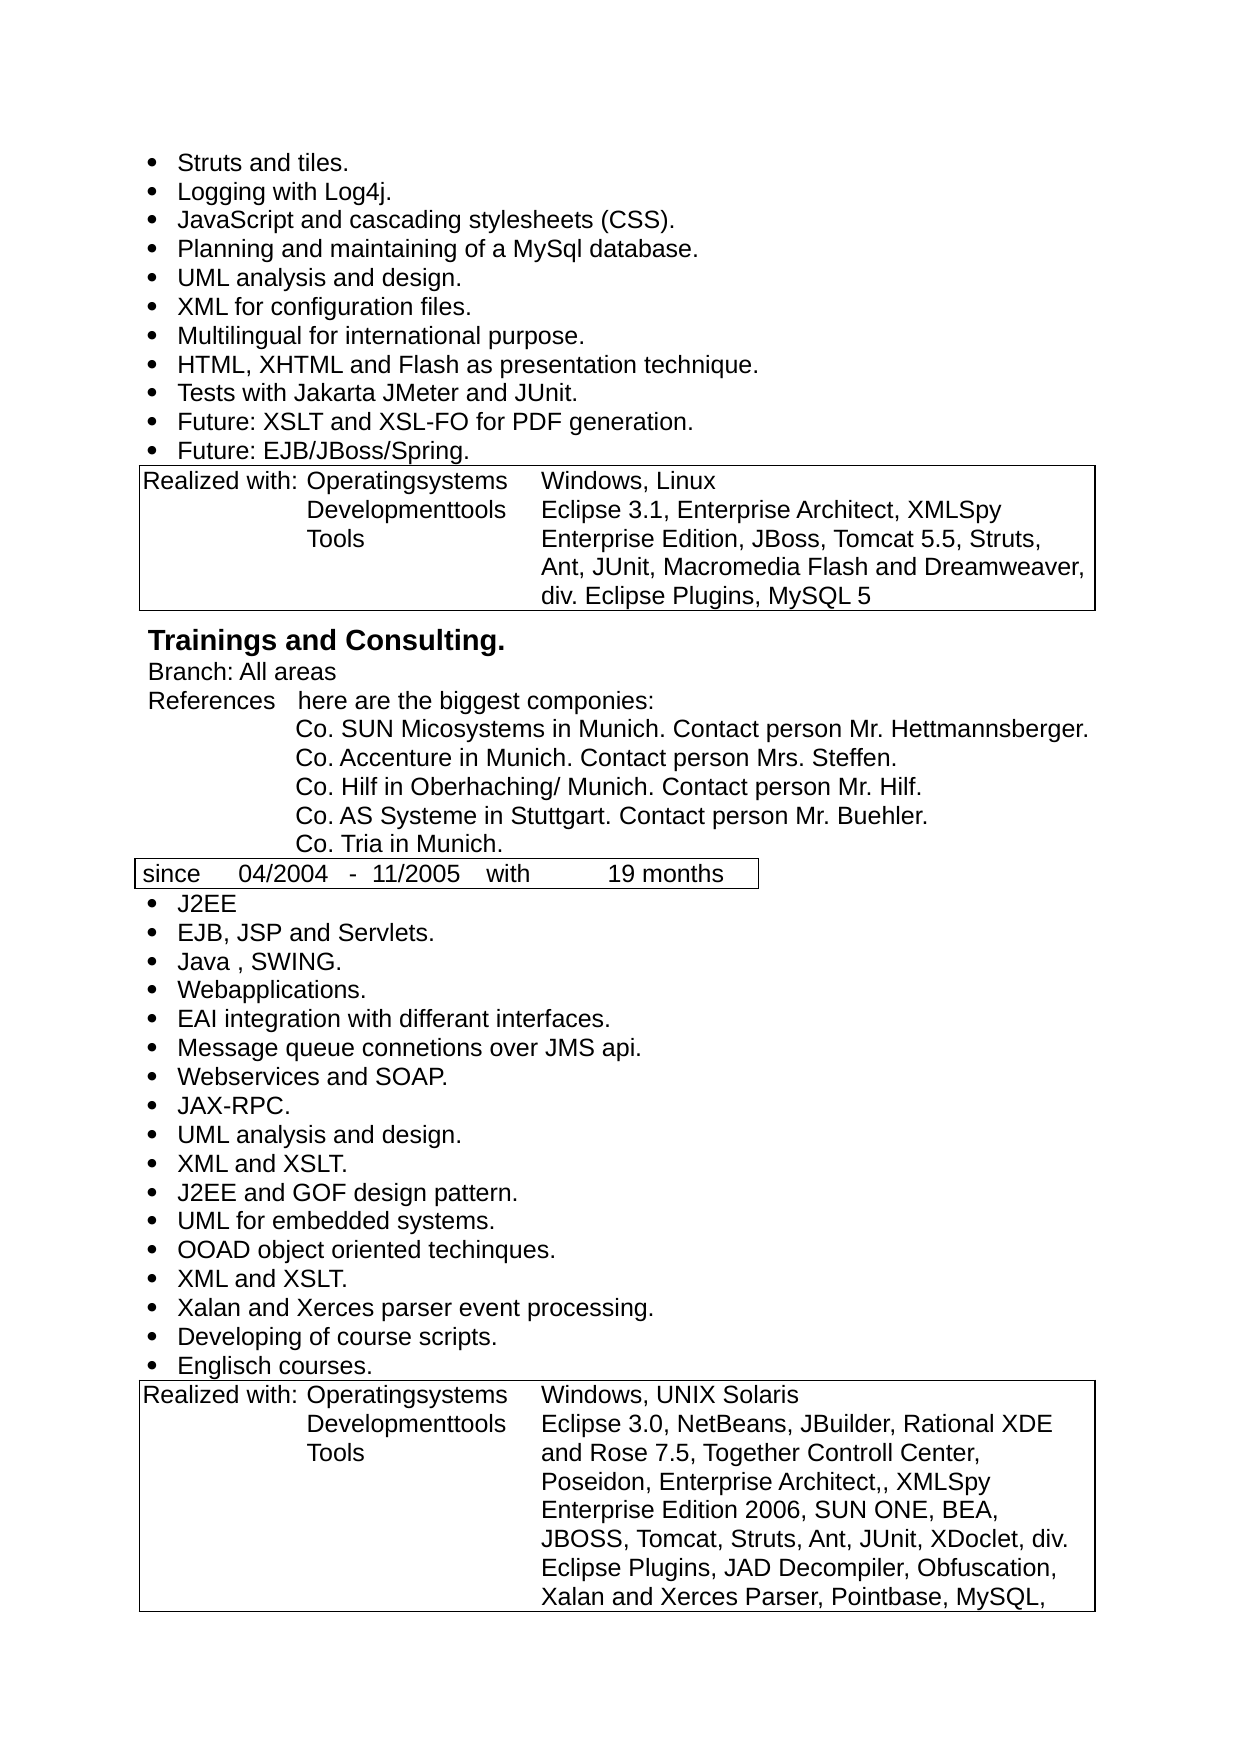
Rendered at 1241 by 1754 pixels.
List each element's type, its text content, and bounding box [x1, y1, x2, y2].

table_header Realized with: [140, 466, 303, 495]
text References here are the biggest componies: [148, 686, 1104, 714]
table_cell Eclipse 3.0, NetBeans, JBuilder, Rational XDE and Rose 7.5, Together Controll Center, Poseidon, Enterprise Architect,, XMLSpy Enterprise Edition 2006, SUN ONE, BEA, JBOSS, Tomcat, Struts, Ant, JUnit, XDoclet, div. Eclipse Plugins, JAD Decompiler, Obfuscation, Xalan and Xerces Parser, Pointbase, MySQL, [538, 1409, 1094, 1611]
table_header - [341, 859, 364, 888]
table_header Windows, Linux [538, 466, 1094, 495]
list JAX-RPC. [148, 1091, 1104, 1120]
list EAI integration with differant interfaces. [148, 1004, 1104, 1033]
list XML and XSLT. [148, 1149, 1104, 1177]
list Struts and tiles. [148, 148, 1104, 176]
list Java , SWING. [148, 947, 1104, 976]
list UML analysis and design. [148, 263, 1104, 292]
table_cell Eclipse 3.1, Enterprise Architect, XMLSpy Enterprise Edition, JBoss, Tomcat 5.5, Struts, Ant, JUnit, Macromedia Flash and Dreamweaver, div. Eclipse Plugins, MySQL 5 [538, 495, 1094, 610]
list UML for embedded systems. [148, 1206, 1104, 1235]
table_cell [140, 1409, 303, 1611]
list J2EE [148, 889, 1104, 918]
list Tests with Jakarta JMeter and JUnit. [148, 378, 1104, 407]
table_cell [140, 495, 303, 610]
list Multilingual for international purpose. [148, 321, 1104, 349]
table_header 04/2004 [231, 859, 341, 888]
text Co. Tria in Munich. [221, 829, 1104, 858]
list Planning and maintaining of a MySql database. [148, 234, 1104, 263]
list OOAD object oriented techinques. [148, 1235, 1104, 1264]
list JavaScript and cascading stylesheets (CSS). [148, 205, 1104, 234]
table_cell Developmenttools Tools [303, 495, 538, 610]
list Webservices and SOAP. [148, 1062, 1104, 1091]
list UML analysis and design. [148, 1120, 1104, 1149]
subtitle Trainings and Consulting. [148, 623, 1104, 657]
text Co. SUN Micosystems in Munich. Contact person Mr. Hettmannsberger. [221, 714, 1104, 743]
table_header Realized with: [140, 1381, 303, 1409]
list J2EE and GOF design pattern. [148, 1177, 1104, 1206]
list Xalan and Xerces parser event processing. [148, 1293, 1104, 1322]
list EJB, JSP and Servlets. [148, 918, 1104, 947]
list Developing of course scripts. [148, 1322, 1104, 1351]
text Co. Accenture in Munich. Contact person Mrs. Steffen. [221, 743, 1104, 772]
table_header Operatingsystems [303, 1381, 538, 1409]
table_header Windows, UNIX Solaris [538, 1381, 1094, 1409]
list Webapplications. [148, 976, 1104, 1004]
list XML for configuration files. [148, 292, 1104, 321]
table_header Operatingsystems [303, 466, 538, 495]
text Co. Hilf in Oberhaching/ Munich. Contact person Mr. Hilf. [221, 772, 1104, 801]
list XML and XSLT. [148, 1264, 1104, 1293]
list Englisch courses. [148, 1351, 1104, 1379]
text Co. AS Systeme in Stuttgart. Contact person Mr. Buehler. [221, 801, 1104, 829]
table_header 11/2005 [365, 859, 479, 888]
table_header with [479, 859, 600, 888]
table_header since [136, 859, 231, 888]
list HTML, XHTML and Flash as presentation technique. [148, 349, 1104, 378]
text Branch: All areas [148, 657, 1104, 686]
table_cell Developmenttools Tools [303, 1409, 538, 1611]
list Future: EJB/JBoss/Spring. [148, 436, 1104, 465]
table_header 19 months [600, 859, 758, 888]
list Message queue connetions over JMS api. [148, 1033, 1104, 1062]
list Future: XSLT and XSL-FO for PDF generation. [148, 407, 1104, 436]
list Logging with Log4j. [148, 176, 1104, 205]
